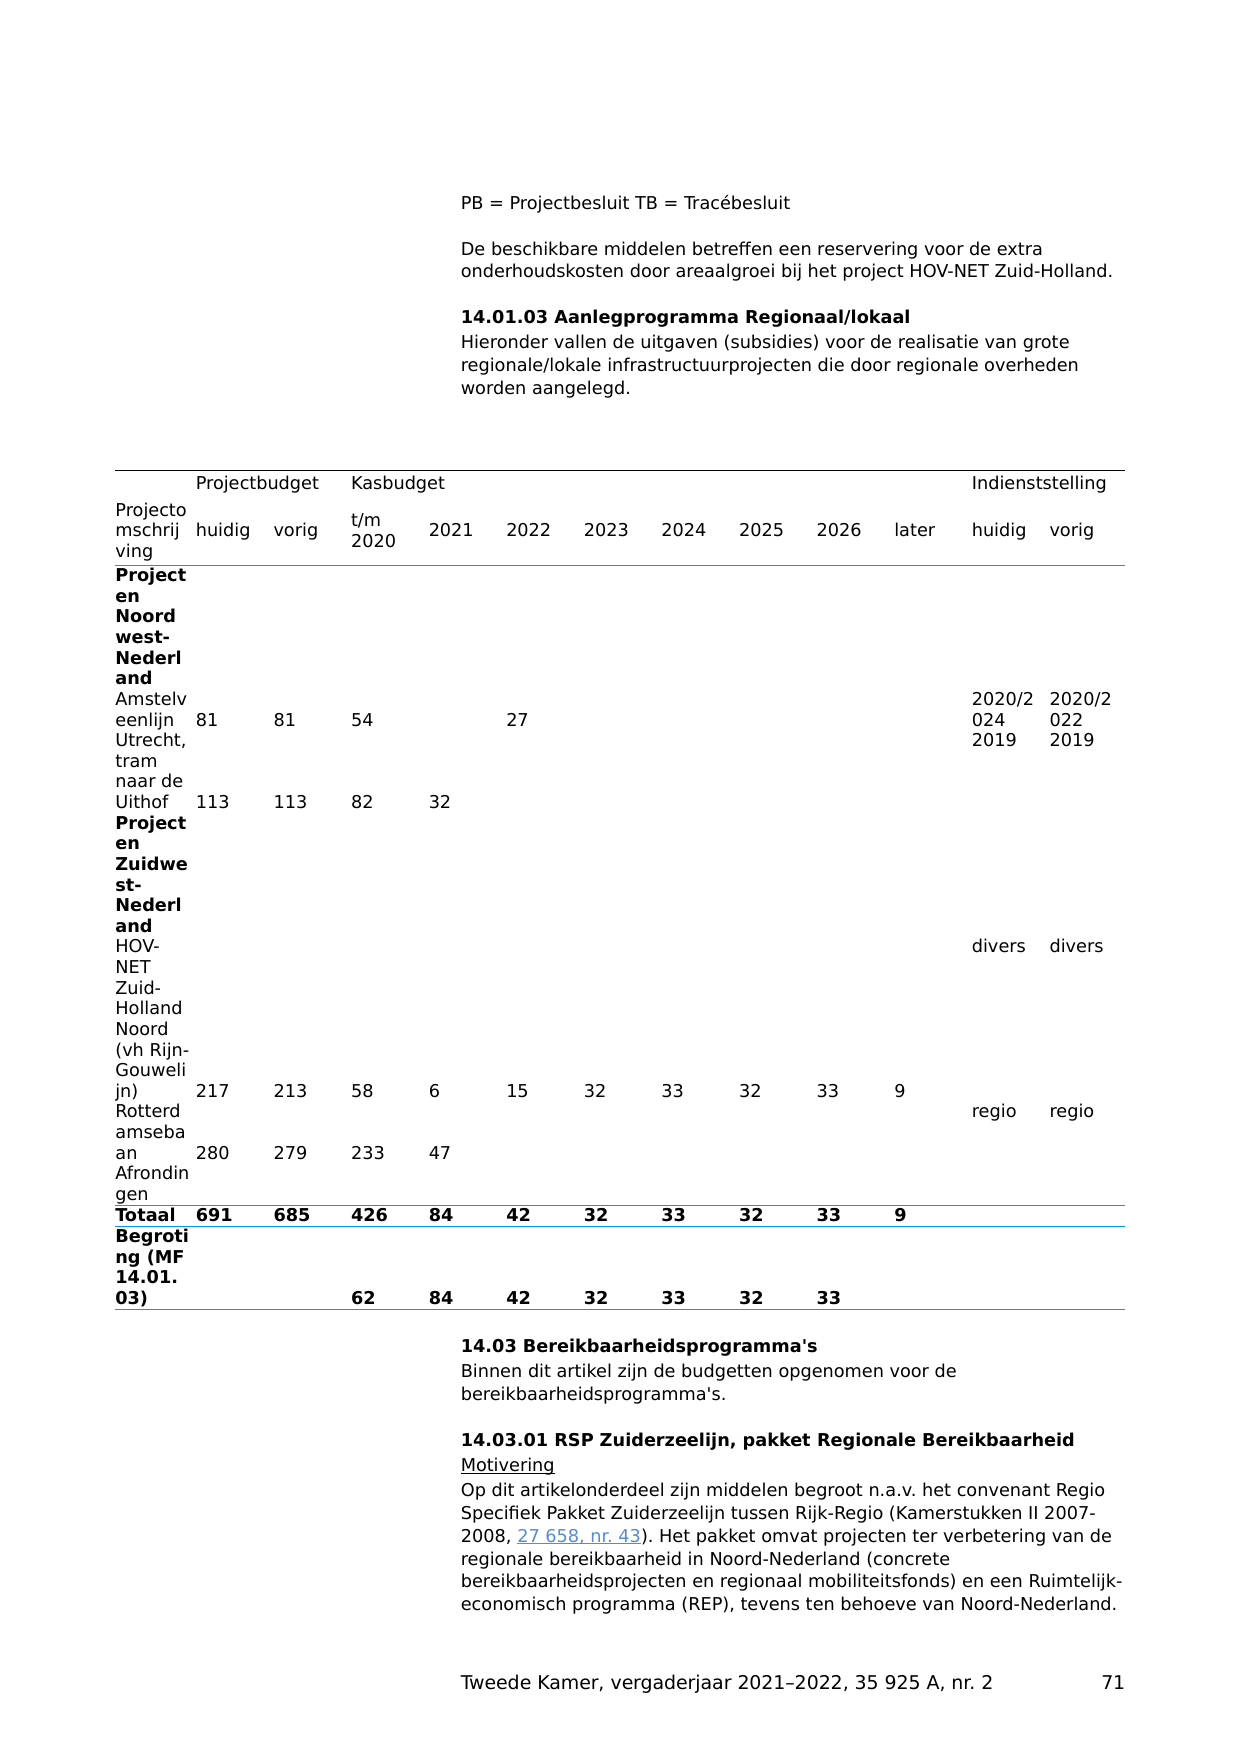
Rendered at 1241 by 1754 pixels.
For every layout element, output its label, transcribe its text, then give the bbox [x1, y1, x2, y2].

table_cell 33 [814, 936, 891, 1101]
table_cell [503, 566, 581, 689]
table_cell [891, 1227, 969, 1309]
table_cell Afrondingen [115, 1163, 193, 1204]
table_cell Projectbudget [193, 471, 348, 497]
table_cell 2021 [426, 497, 503, 564]
table_cell 426 [348, 1206, 426, 1226]
table_cell 2019 [1046, 730, 1125, 813]
table_cell 81 [270, 689, 348, 730]
table_cell 32 [581, 936, 658, 1101]
table_cell huidig [969, 497, 1046, 564]
table_cell [969, 1227, 1046, 1309]
text Binnen dit artikel zijn de budgetten opgenomen voor de bereikbaarheidsprogramma's. [461, 1359, 1125, 1405]
table_cell 113 [193, 730, 270, 813]
table_cell 9 [891, 936, 969, 1101]
table_cell 47 [426, 1101, 503, 1163]
table_cell [658, 730, 736, 813]
table_cell 9 [891, 1206, 969, 1226]
table_cell Begroting (MF 14.01.03) [115, 1227, 193, 1309]
table_cell 2019 [969, 730, 1046, 813]
table_cell Utrecht, tram naar de Uithof [115, 730, 193, 813]
table_cell [814, 1163, 891, 1204]
table_cell Totaal [115, 1206, 193, 1226]
table_cell [658, 1101, 736, 1163]
table_cell 280 [193, 1101, 270, 1163]
table_cell [270, 1227, 348, 1309]
table_cell [1046, 566, 1125, 689]
table_cell [503, 730, 581, 813]
table_cell [658, 1163, 736, 1204]
table_cell [1046, 1206, 1125, 1226]
table_cell [426, 566, 503, 689]
table_cell [736, 566, 813, 689]
table_cell 2024 [658, 497, 736, 564]
table_cell 217 [193, 936, 270, 1101]
table_cell 32 [736, 936, 813, 1101]
table_cell 27 [503, 689, 581, 730]
table_cell [581, 566, 658, 689]
table_cell 213 [270, 936, 348, 1101]
table_cell [736, 689, 813, 730]
text Op dit artikelonderdeel zijn middelen begroot n.a.v. het convenant Regio Specifiek Pakket Zuiderzeelijn tussen Rijk-Regio (Kamerstukken II 2007-2008, 27 658, nr. 43). Het pakket omvat projecten ter verbetering van de regionale bereikbaarheid in Noord-Nederland (concrete bereikbaarheidsprojecten en regionaal mobiliteitsfonds) en een Ruimtelijk-economisch programma (REP), tevens ten behoeve van Noord-Nederland. [461, 1478, 1125, 1615]
table_cell huidig [193, 497, 270, 564]
table_cell Indienststelling [969, 471, 1125, 497]
table_cell 84 [426, 1206, 503, 1226]
table_cell 279 [270, 1101, 348, 1163]
table_cell [426, 689, 503, 730]
table_cell [426, 813, 503, 936]
table_cell [736, 1101, 813, 1163]
table_cell Projecten Noordwest-Nederland [115, 566, 193, 689]
table_cell 33 [658, 936, 736, 1101]
text 14.01.03 Aanlegprogramma Regionaal/lokaal [461, 305, 1125, 328]
table_cell [736, 730, 813, 813]
table_cell 33 [814, 1227, 891, 1309]
table_cell 42 [503, 1206, 581, 1226]
table_cell 685 [270, 1206, 348, 1226]
table_cell [814, 813, 891, 936]
table_cell 32 [426, 730, 503, 813]
table_header Tabel 51 Projectoverzicht behorende bij 14.01.03: Aanlegprogramma Regionaal/lokaal (bedragen x € 1 miljoen) [115, 422, 1125, 470]
table_cell t/m 2020 [348, 497, 426, 564]
table_cell 113 [270, 730, 348, 813]
table_cell 2025 [736, 497, 813, 564]
table_cell [814, 566, 891, 689]
table_cell [736, 813, 813, 936]
table_cell 33 [814, 1206, 891, 1226]
table_cell 2020/2022 [1046, 689, 1125, 730]
table_cell [1046, 813, 1125, 936]
table_cell Projecten Zuidwest-Nederland [115, 813, 193, 936]
table_cell vorig [1046, 497, 1125, 564]
table_cell [969, 1163, 1046, 1204]
table_cell divers [1046, 936, 1125, 1101]
table_cell [348, 813, 426, 936]
table_cell 15 [503, 936, 581, 1101]
table_cell [581, 1163, 658, 1204]
text PB = Projectbesluit TB = Tracébesluit [461, 191, 1125, 214]
table_cell 32 [581, 1206, 658, 1226]
table_cell 84 [426, 1227, 503, 1309]
table_cell 58 [348, 936, 426, 1101]
table_cell [658, 689, 736, 730]
table_cell 233 [348, 1101, 426, 1163]
table_cell [503, 813, 581, 936]
table_cell [658, 566, 736, 689]
table_cell 32 [736, 1206, 813, 1226]
table_cell 2026 [814, 497, 891, 564]
table_cell regio [1046, 1101, 1125, 1163]
table_cell [658, 813, 736, 936]
table_cell 6 [426, 936, 503, 1101]
text De beschikbare middelen betreffen een reservering voor de extra onderhoudskosten door areaalgroei bij het project HOV-NET Zuid-Holland. [461, 237, 1125, 282]
table_cell [348, 566, 426, 689]
table_cell [115, 471, 193, 497]
table_cell HOV-NET Zuid-Holland Noord (vh Rijn-Gouwelijn) [115, 936, 193, 1101]
table_cell [736, 1163, 813, 1204]
table_cell [891, 1101, 969, 1163]
table_cell [891, 1163, 969, 1204]
table_cell [270, 1163, 348, 1204]
table_cell 32 [581, 1227, 658, 1309]
table_cell [1046, 1227, 1125, 1309]
table_cell [348, 1163, 426, 1204]
table_cell Rotterdamsebaan [115, 1101, 193, 1163]
table_cell Amstelveenlijn [115, 689, 193, 730]
table_cell [814, 689, 891, 730]
table_cell 2020/2024 [969, 689, 1046, 730]
table_cell 42 [503, 1227, 581, 1309]
table_cell 33 [658, 1227, 736, 1309]
table_cell [270, 566, 348, 689]
table_cell 2022 [503, 497, 581, 564]
text Hieronder vallen de uitgaven (subsidies) voor de realisatie van grote regionale/lokale infrastructuurprojecten die door regionale overheden worden aangelegd. [461, 330, 1125, 399]
table_cell [969, 566, 1046, 689]
table_cell 2023 [581, 497, 658, 564]
table_cell 62 [348, 1227, 426, 1309]
table_cell [581, 813, 658, 936]
table_cell [814, 1101, 891, 1163]
table_cell [581, 1101, 658, 1163]
table_cell [193, 1163, 270, 1204]
table_cell [814, 730, 891, 813]
table_cell Projectomschrijving [115, 497, 193, 564]
table_cell Kasbudget [348, 471, 969, 497]
table_cell 691 [193, 1206, 270, 1226]
text 14.03.01 RSP Zuiderzeelijn, pakket Regionale Bereikbaarheid [461, 1428, 1125, 1451]
table_cell [503, 1101, 581, 1163]
table_cell [581, 689, 658, 730]
table_cell [969, 813, 1046, 936]
table_cell later [891, 497, 969, 564]
table_cell [891, 689, 969, 730]
table_cell 81 [193, 689, 270, 730]
table_cell 33 [658, 1206, 736, 1226]
table_cell [270, 813, 348, 936]
table_cell [969, 1206, 1046, 1226]
table_cell 32 [736, 1227, 813, 1309]
table_cell [581, 730, 658, 813]
table_cell vorig [270, 497, 348, 564]
table_cell [193, 1227, 270, 1309]
table_cell [891, 813, 969, 936]
table_cell [891, 566, 969, 689]
table_cell [193, 813, 270, 936]
table_cell [503, 1163, 581, 1204]
table_cell [426, 1163, 503, 1204]
table_cell divers [969, 936, 1046, 1101]
table_cell [193, 566, 270, 689]
table_cell [891, 730, 969, 813]
table_cell 54 [348, 689, 426, 730]
table_cell [1046, 1163, 1125, 1204]
table_cell regio [969, 1101, 1046, 1163]
text 14.03 Bereikbaarheidsprogramma's [461, 1334, 1125, 1357]
table_cell 82 [348, 730, 426, 813]
text Motivering [461, 1453, 1125, 1476]
